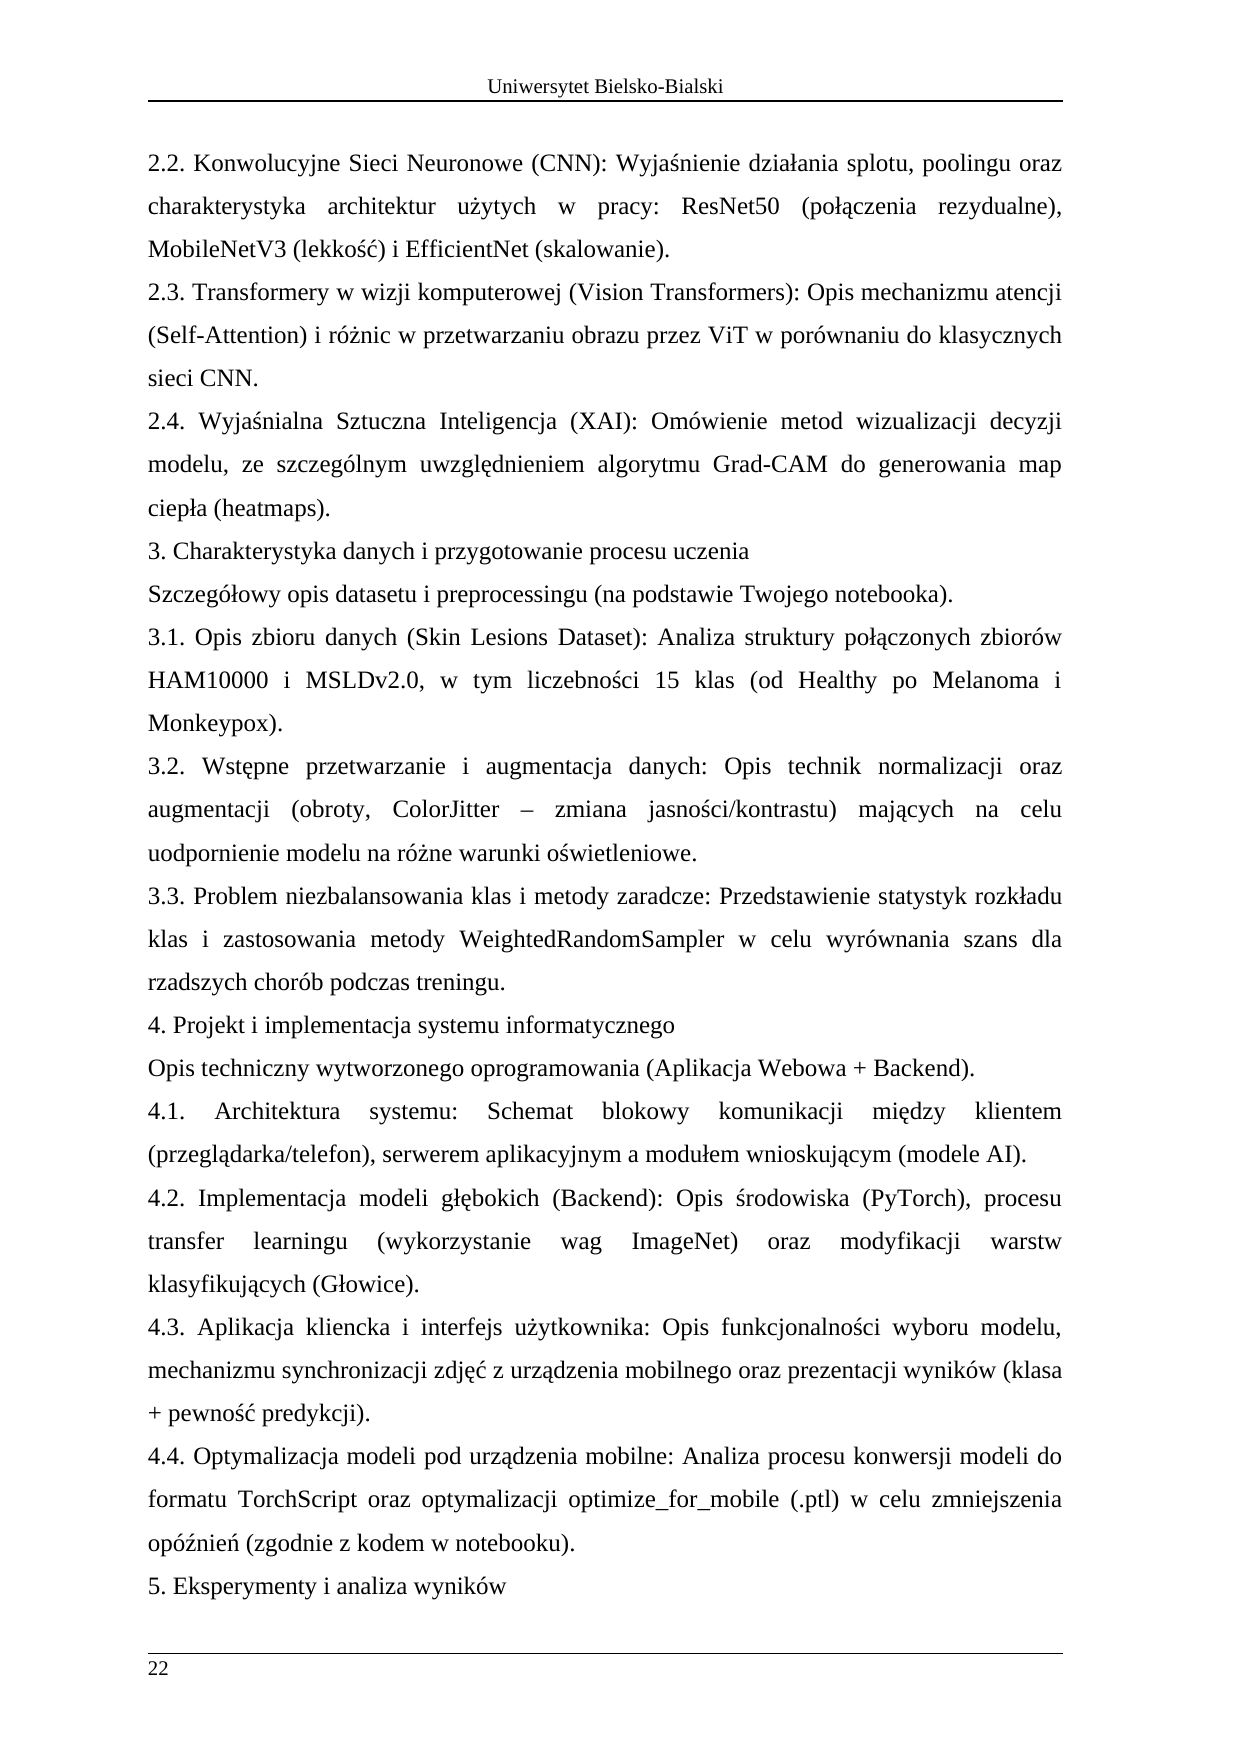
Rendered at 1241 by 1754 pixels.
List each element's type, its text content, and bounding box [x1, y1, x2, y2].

text 4.4. Optymalizacja modeli pod urządzenia mobilne: Analiza procesu konwersji modeli do formatu TorchScript oraz optymalizacji optimize_for_mobile (.ptl) w celu zmniejszenia opóźnień (zgodnie z kodem w notebooku). [148, 1441, 1063, 1556]
text Opis techniczny wytworzonego oprogramowania (Aplikacja Webowa + Backend). [148, 1053, 1063, 1082]
text Szczegółowy opis datasetu i preprocessingu (na podstawie Twojego notebooka). [148, 579, 1063, 608]
text 3. Charakterystyka danych i przygotowanie procesu uczenia [148, 536, 1063, 564]
text 4. Projekt i implementacja systemu informatycznego [148, 1010, 1063, 1039]
text 2.3. Transformery w wizji komputerowej (Vision Transformers): Opis mechanizmu atencji (Self-Attention) i różnic w przetwarzaniu obrazu przez ViT w porównaniu do klasycznych sieci CNN. [148, 277, 1063, 392]
text 4.2. Implementacja modeli głębokich (Backend): Opis środowiska (PyTorch), procesu transfer learningu (wykorzystanie wag ImageNet) oraz modyfikacji warstw klasyfikujących (Głowice). [148, 1183, 1063, 1298]
text 4.3. Aplikacja kliencka i interfejs użytkownika: Opis funkcjonalności wyboru modelu, mechanizmu synchronizacji zdjęć z urządzenia mobilnego oraz prezentacji wyników (klasa + pewność predykcji). [148, 1312, 1063, 1427]
text 5. Eksperymenty i analiza wyników [148, 1571, 1063, 1599]
text 2.4. Wyjaśnialna Sztuczna Inteligencja (XAI): Omówienie metod wizualizacji decyzji modelu, ze szczególnym uwzględnieniem algorytmu Grad-CAM do generowania map ciepła (heatmaps). [148, 406, 1063, 521]
text 3.1. Opis zbioru danych (Skin Lesions Dataset): Analiza struktury połączonych zbiorów HAM10000 i MSLDv2.0, w tym liczebności 15 klas (od Healthy po Melanoma i Monkeypox). [148, 622, 1063, 737]
text 2.2. Konwolucyjne Sieci Neuronowe (CNN): Wyjaśnienie działania splotu, poolingu oraz charakterystyka architektur użytych w pracy: ResNet50 (połączenia rezydualne), MobileNetV3 (lekkość) i EfficientNet (skalowanie). [148, 148, 1063, 263]
text 3.2. Wstępne przetwarzanie i augmentacja danych: Opis technik normalizacji oraz augmentacji (obroty, ColorJitter – zmiana jasności/kontrastu) mających na celu uodpornienie modelu na różne warunki oświetleniowe. [148, 751, 1063, 866]
text 3.3. Problem niezbalansowania klas i metody zaradcze: Przedstawienie statystyk rozkładu klas i zastosowania metody WeightedRandomSampler w celu wyrównania szans dla rzadszych chorób podczas treningu. [148, 881, 1063, 996]
text 4.1. Architektura systemu: Schemat blokowy komunikacji między klientem (przeglądarka/telefon), serwerem aplikacyjnym a modułem wnioskującym (modele AI). [148, 1096, 1063, 1168]
